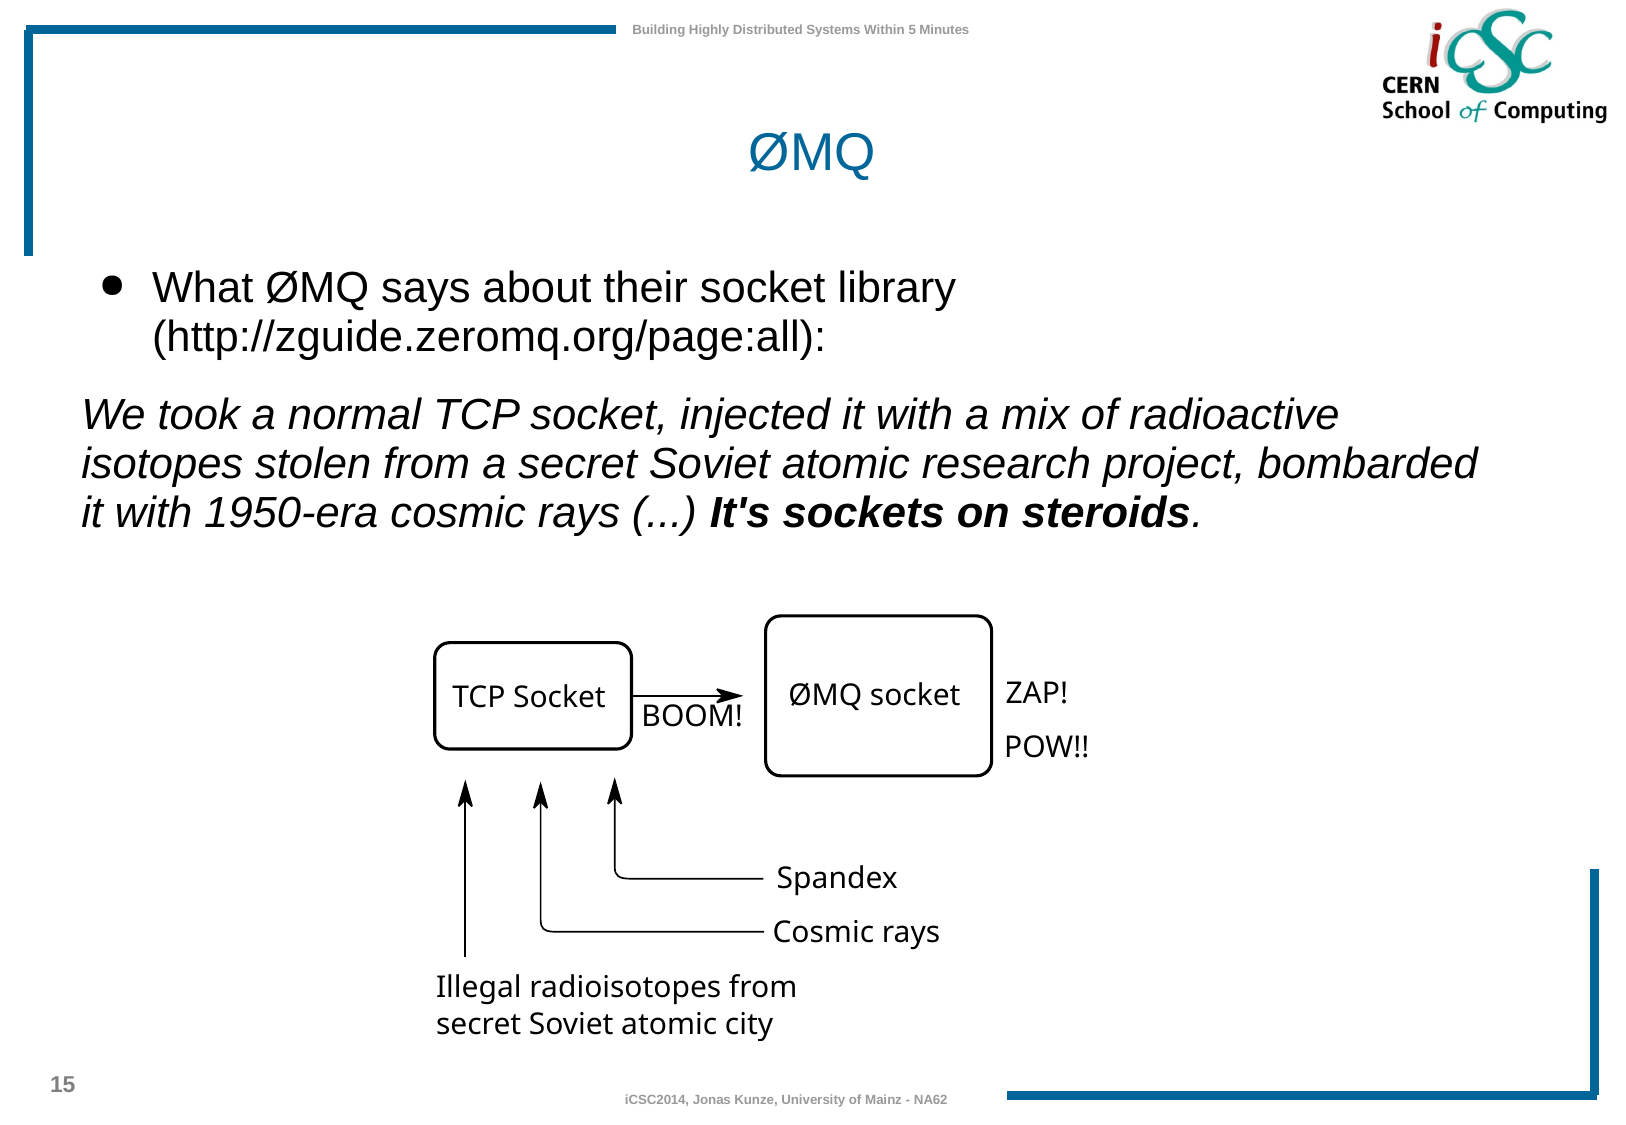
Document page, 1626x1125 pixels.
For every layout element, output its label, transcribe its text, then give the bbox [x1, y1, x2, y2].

title ØMQ [81, 44, 1544, 233]
list What ØMQ says about their socket library (http://zguide.zeromq.org/page:all): We took a normal TCP socket, injected it with a mix of radioactive isotopes stolen from a secret Soviet atomic research project, bombarded it with 1950-era cosmic rays (...) It's sockets on steroids. [81, 263, 1512, 1051]
picture [1381, 8, 1608, 125]
picture [433, 614, 1096, 1041]
